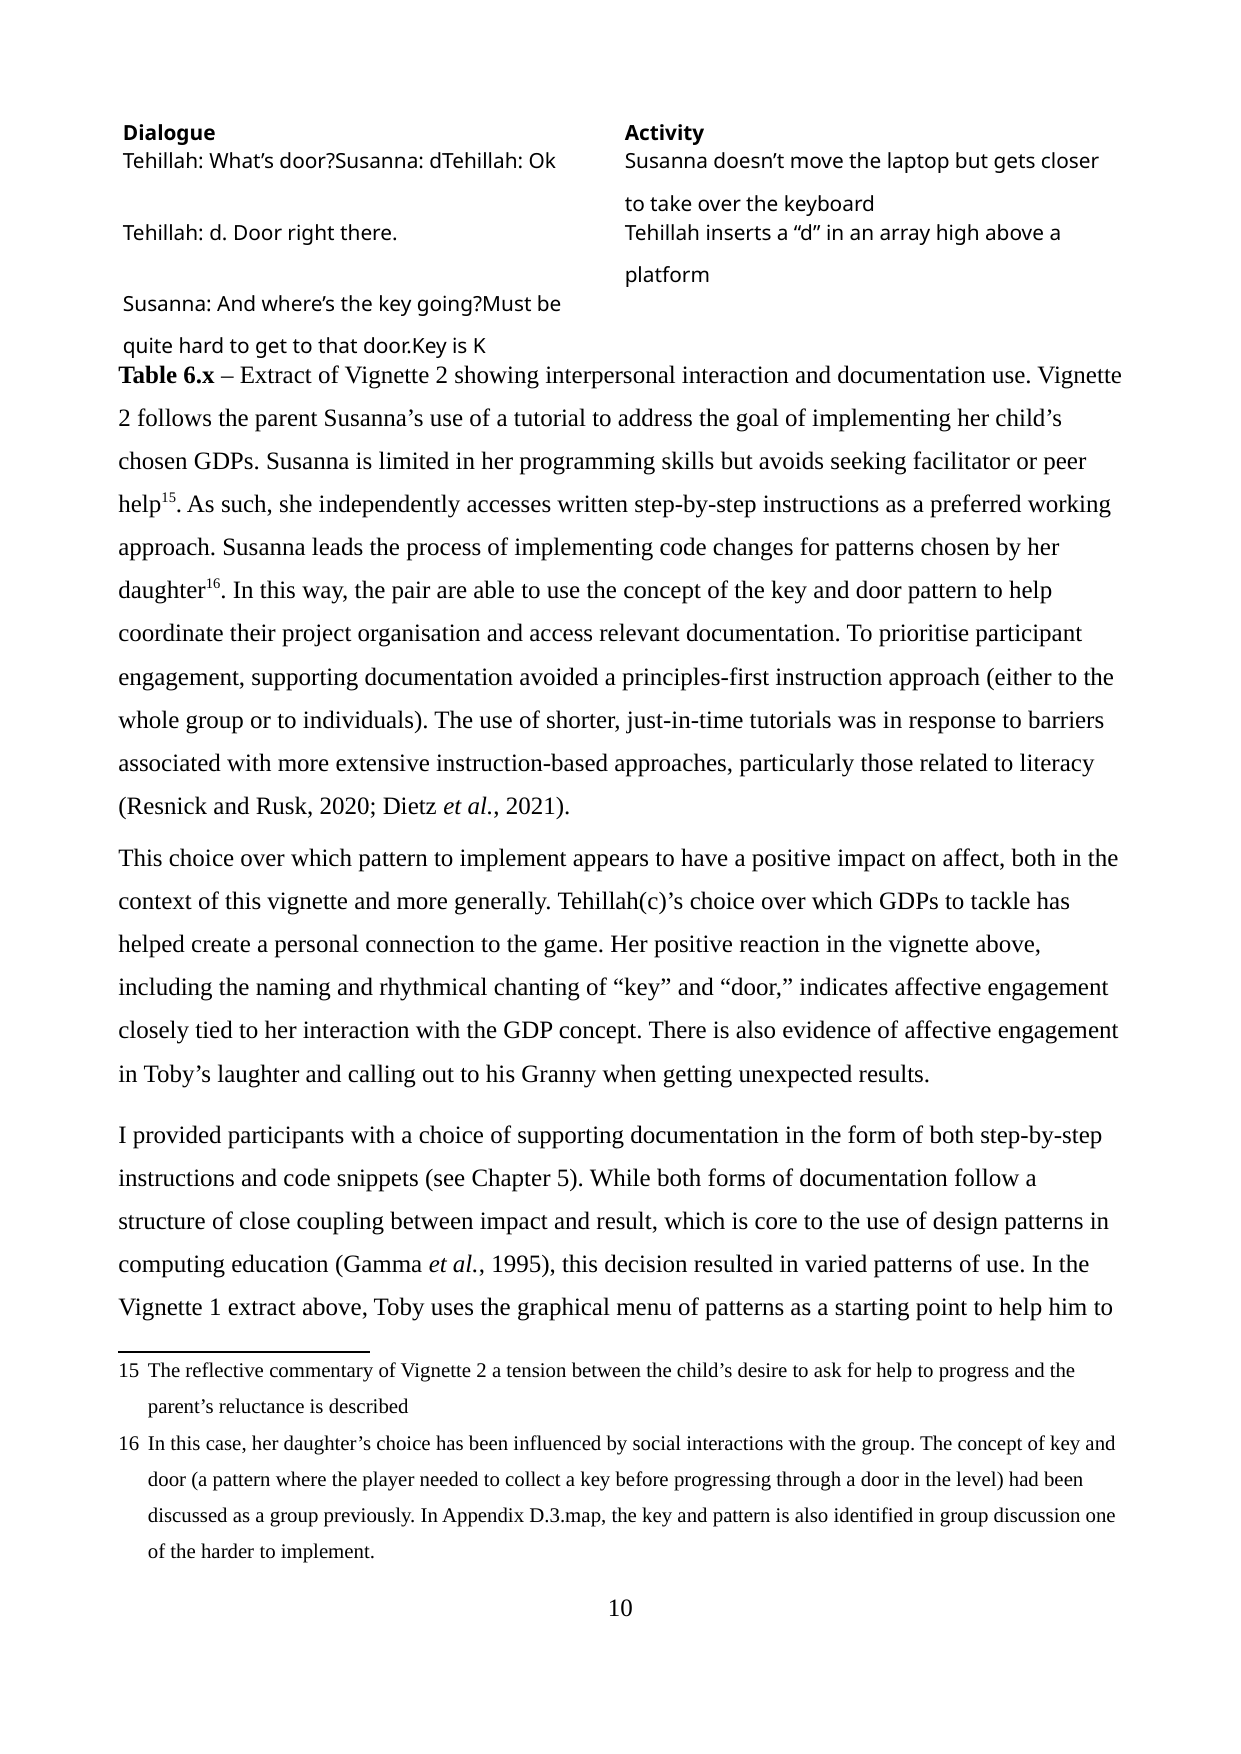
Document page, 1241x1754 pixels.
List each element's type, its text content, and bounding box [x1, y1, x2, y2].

table_header Dialogue [118, 118, 620, 147]
text I provided participants with a choice of supporting documentation in the form of both step-by-step instructions and code snippets (see Chapter 5). While both forms of documentation follow a structure of close coupling between impact and result, which is core to the use of design patterns in computing education (Gamma et al., 1995), this decision resulted in varied patterns of use. In the Vignette 1 extract above, Toby uses the graphical menu of patterns as a starting point to help him to [118, 1120, 1122, 1321]
table_cell Tehillah: What’s door?Susanna: dTehillah: Ok [118, 147, 620, 218]
text The reflective commentary of Vignette 2 a tension between the child’s desire to ask for help to progress and the parent’s reluctance is described [118, 1358, 1122, 1418]
text Table 6.x – Extract of Vignette 2 showing interpersonal interaction and documentation use. Vignette 2 follows the parent Susanna’s use of a tutorial to address the goal of implementing her child’s chosen GDPs. Susanna is limited in her programming skills but avoids seeking facilitator or peer help. As such, she independently accesses written step-by-step instructions as a preferred working approach. Susanna leads the process of implementing code changes for patterns chosen by her daughter. In this way, the pair are able to use the concept of the key and door pattern to help coordinate their project organisation and access relevant documentation. To prioritise participant engagement, supporting documentation avoided a principles-first instruction approach (either to the whole group or to individuals). The use of shorter, just-in-time tutorials was in response to barriers associated with more extensive instruction-based approaches, particularly those related to literacy (Resnick and Rusk, 2020; Dietz et al., 2021). [118, 360, 1122, 820]
table_cell Tehillah: d. Door right there. [118, 218, 620, 289]
table_cell [620, 289, 1122, 360]
text This choice over which pattern to implement appears to have a positive impact on affect, both in the context of this vignette and more generally. Tehillah(c)’s choice over which GDPs to tackle has helped create a personal connection to the game. Her positive reaction in the vignette above, including the naming and rhythmical chanting of “key” and “door,” indicates affective engagement closely tied to her interaction with the GDP concept. There is also evidence of affective engagement in Toby’s laughter and calling out to his Granny when getting unexpected results. [118, 843, 1122, 1087]
text In this case, her daughter’s choice has been influenced by social interactions with the group. The concept of key and door (a pattern where the player needed to collect a key before progressing through a door in the level) had been discussed as a group previously. In Appendix D.3.map, the key and pattern is also identified in group discussion one of the harder to implement. [118, 1431, 1122, 1563]
table_cell Susanna: And where’s the key going?Must be quite hard to get to that door.Key is K [118, 289, 620, 360]
table_header Activity [620, 118, 1122, 147]
table_cell Susanna doesn’t move the laptop but gets closer to take over the keyboard [620, 147, 1122, 218]
table_cell Tehillah inserts a “d” in an array high above a platform [620, 218, 1122, 289]
